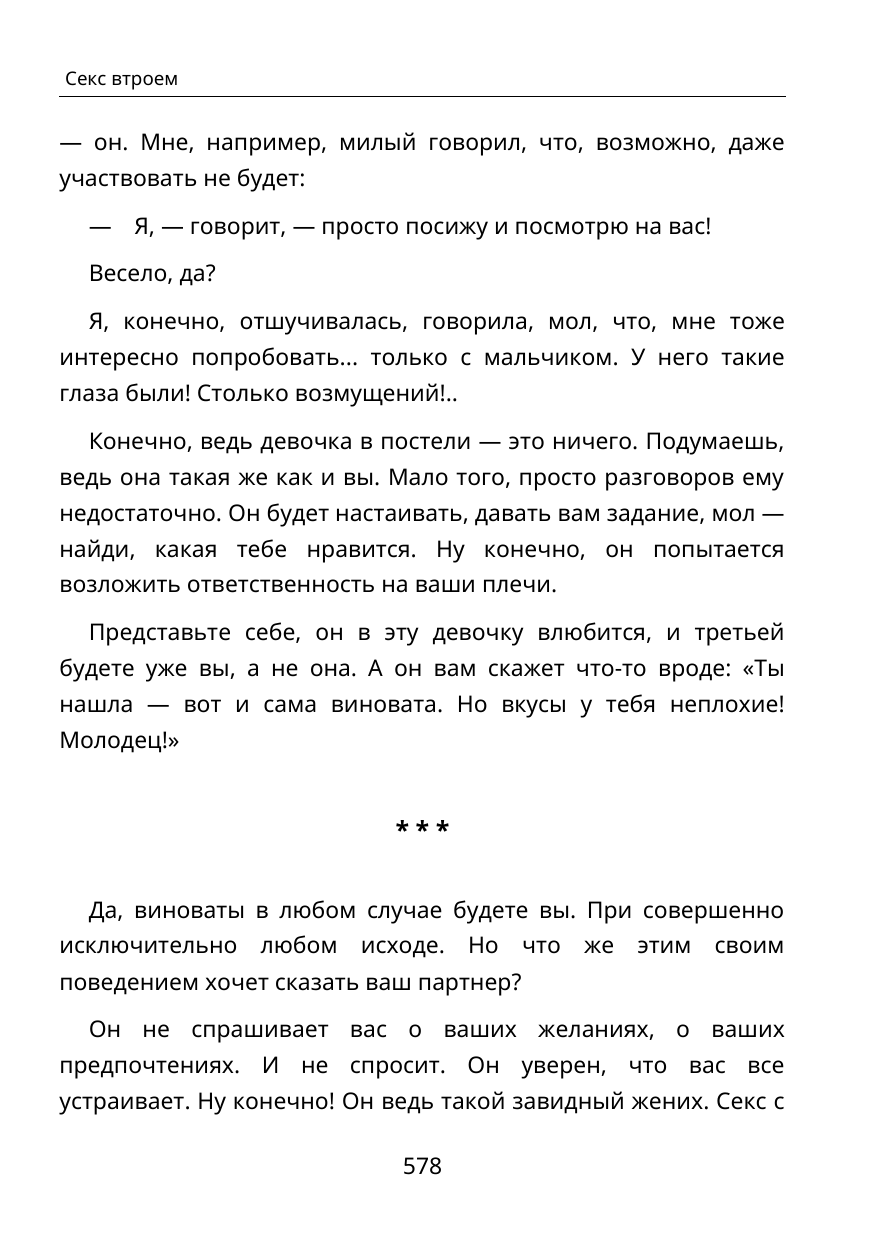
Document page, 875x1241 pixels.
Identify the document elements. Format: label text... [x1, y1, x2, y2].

text Весело, да? [59, 257, 786, 289]
text — он. Мне, например, милый говорил, что, возможно, даже участвовать не будет: [59, 126, 786, 193]
text Я, конечно, отшучивалась, говорила, мол, что, мне тоже интересно попробовать... только с мальчиком. У него такие глаза были! Столько возмущений!.. [59, 305, 786, 408]
text Конечно, ведь девочка в постели — это ничего. Подумаешь, ведь она такая же как и вы. Мало того, просто разговоров ему недостаточно. Он будет настаивать, давать вам задание, мол — найди, какая тебе нравится. Ну конечно, он попытается возложить ответственность на ваши плечи. [59, 425, 786, 600]
subtitle * * * [59, 813, 786, 847]
list Я, — говорит, — просто посижу и посмотрю на вас! [59, 210, 786, 241]
text Он не спрашивает вас о ваших желаниях, о ваших предпочтениях. И не спросит. Он уверен, что вас все устраивает. Ну конечно! Он ведь такой завидный жених. Секс с [59, 1013, 786, 1116]
text Представьте себе, он в эту девочку влюбится, и третьей будете уже вы, а не она. А он вам скажет что-то вроде: «Ты нашла — вот и сама виновата. Но вкусы у тебя неплохие! Молодец!» [59, 616, 786, 755]
text Да, виноваты в любом случае будете вы. При совершенно исключительно любом исходе. Но что же этим своим поведением хочет сказать ваш партнер? [59, 893, 786, 997]
